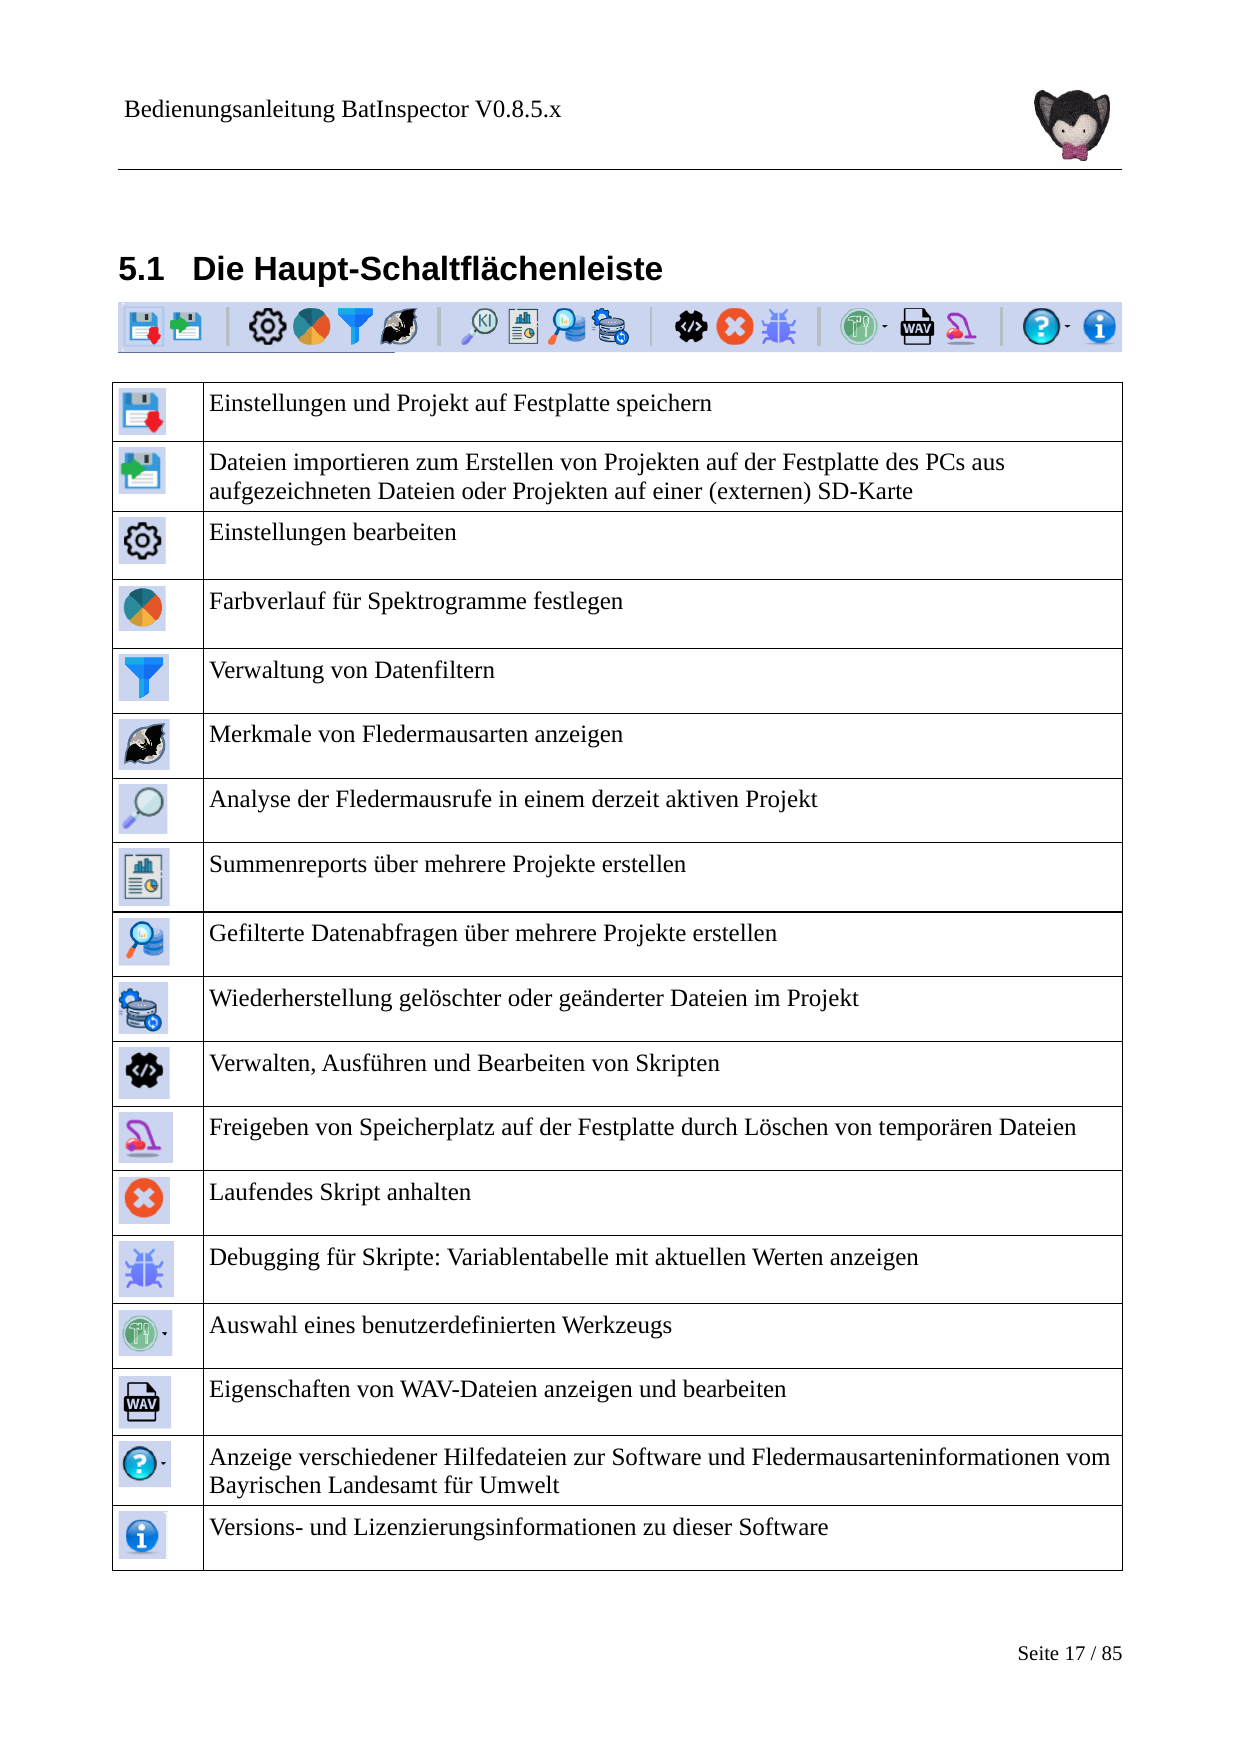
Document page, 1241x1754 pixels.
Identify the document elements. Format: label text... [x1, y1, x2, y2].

picture [118, 784, 168, 834]
table_cell [113, 580, 203, 648]
picture [118, 719, 170, 770]
table_cell [113, 1369, 203, 1435]
table_cell [113, 1304, 203, 1368]
table_cell Wiederherstellung gelöschter oder geänderter Dateien im Projekt [204, 977, 1122, 1041]
picture [118, 447, 166, 494]
picture [118, 982, 169, 1034]
table_cell [113, 843, 203, 911]
picture [1030, 80, 1119, 169]
table_cell [113, 649, 203, 713]
table_cell Summenreports über mehrere Projekte erstellen [204, 843, 1122, 911]
table_cell Eigenschaften von WAV-Dateien anzeigen und bearbeiten [204, 1369, 1122, 1435]
table_cell [113, 1506, 203, 1569]
table_cell Versions- und Lizenzierungsinformationen zu dieser Software [204, 1506, 1122, 1569]
table_cell Verwaltung von Datenfiltern [204, 649, 1122, 713]
table_cell Einstellungen bearbeiten [204, 512, 1122, 579]
table_cell Dateien importieren zum Erstellen von Projekten auf der Festplatte des PCs aus aufgezeichneten Dateien oder Projekten auf einer (externen) SD-Karte [204, 442, 1122, 511]
table_cell Farbverlauf für Spektrogramme festlegen [204, 580, 1122, 648]
table_cell [113, 512, 203, 579]
table_cell Laufendes Skript anhalten [204, 1171, 1122, 1235]
picture [118, 1309, 173, 1356]
table_cell Verwalten, Ausführen und Bearbeiten von Skripten [204, 1042, 1122, 1106]
table_cell [113, 1042, 203, 1106]
table_cell [113, 913, 203, 976]
picture [118, 517, 166, 564]
picture [118, 586, 166, 631]
picture [118, 300, 1123, 353]
table_cell Analyse der Fledermausrufe in einem derzeit aktiven Projekt [204, 779, 1122, 842]
picture [118, 654, 169, 701]
table_cell [113, 442, 203, 511]
table_cell [113, 1171, 203, 1235]
table_cell Gefilterte Datenabfragen über mehrere Projekte erstellen [204, 913, 1122, 976]
picture [118, 918, 170, 966]
table_cell [113, 1236, 203, 1303]
picture [118, 848, 170, 906]
table_cell [113, 1436, 203, 1505]
table_cell [113, 779, 203, 842]
picture [118, 1241, 174, 1298]
picture [118, 1374, 172, 1429]
subtitle Die Haupt-Schaltflächenleiste [118, 249, 1122, 288]
picture [118, 1047, 170, 1099]
table_header [113, 383, 203, 441]
table_cell Debugging für Skripte: Variablentabelle mit aktuellen Werten anzeigen [204, 1236, 1122, 1303]
table_cell Anzeige verschiedener Hilfedateien zur Software und Fledermausarteninformationen vom Bayrischen Landesamt für Umwelt [204, 1436, 1122, 1505]
table_cell Merkmale von Fledermausarten anzeigen [204, 714, 1122, 777]
table_cell [113, 1107, 203, 1170]
table_cell Auswahl eines benutzerdefinierten Werkzeugs [204, 1304, 1122, 1368]
table_header Einstellungen und Projekt auf Festplatte speichern [204, 383, 1122, 441]
picture [118, 388, 167, 435]
picture [118, 1441, 171, 1488]
picture [118, 1177, 170, 1224]
table_cell [113, 714, 203, 777]
table_cell [113, 977, 203, 1041]
picture [118, 1112, 173, 1163]
picture [118, 1511, 168, 1559]
table_cell Freigeben von Speicherplatz auf der Festplatte durch Löschen von temporären Dateien [204, 1107, 1122, 1170]
